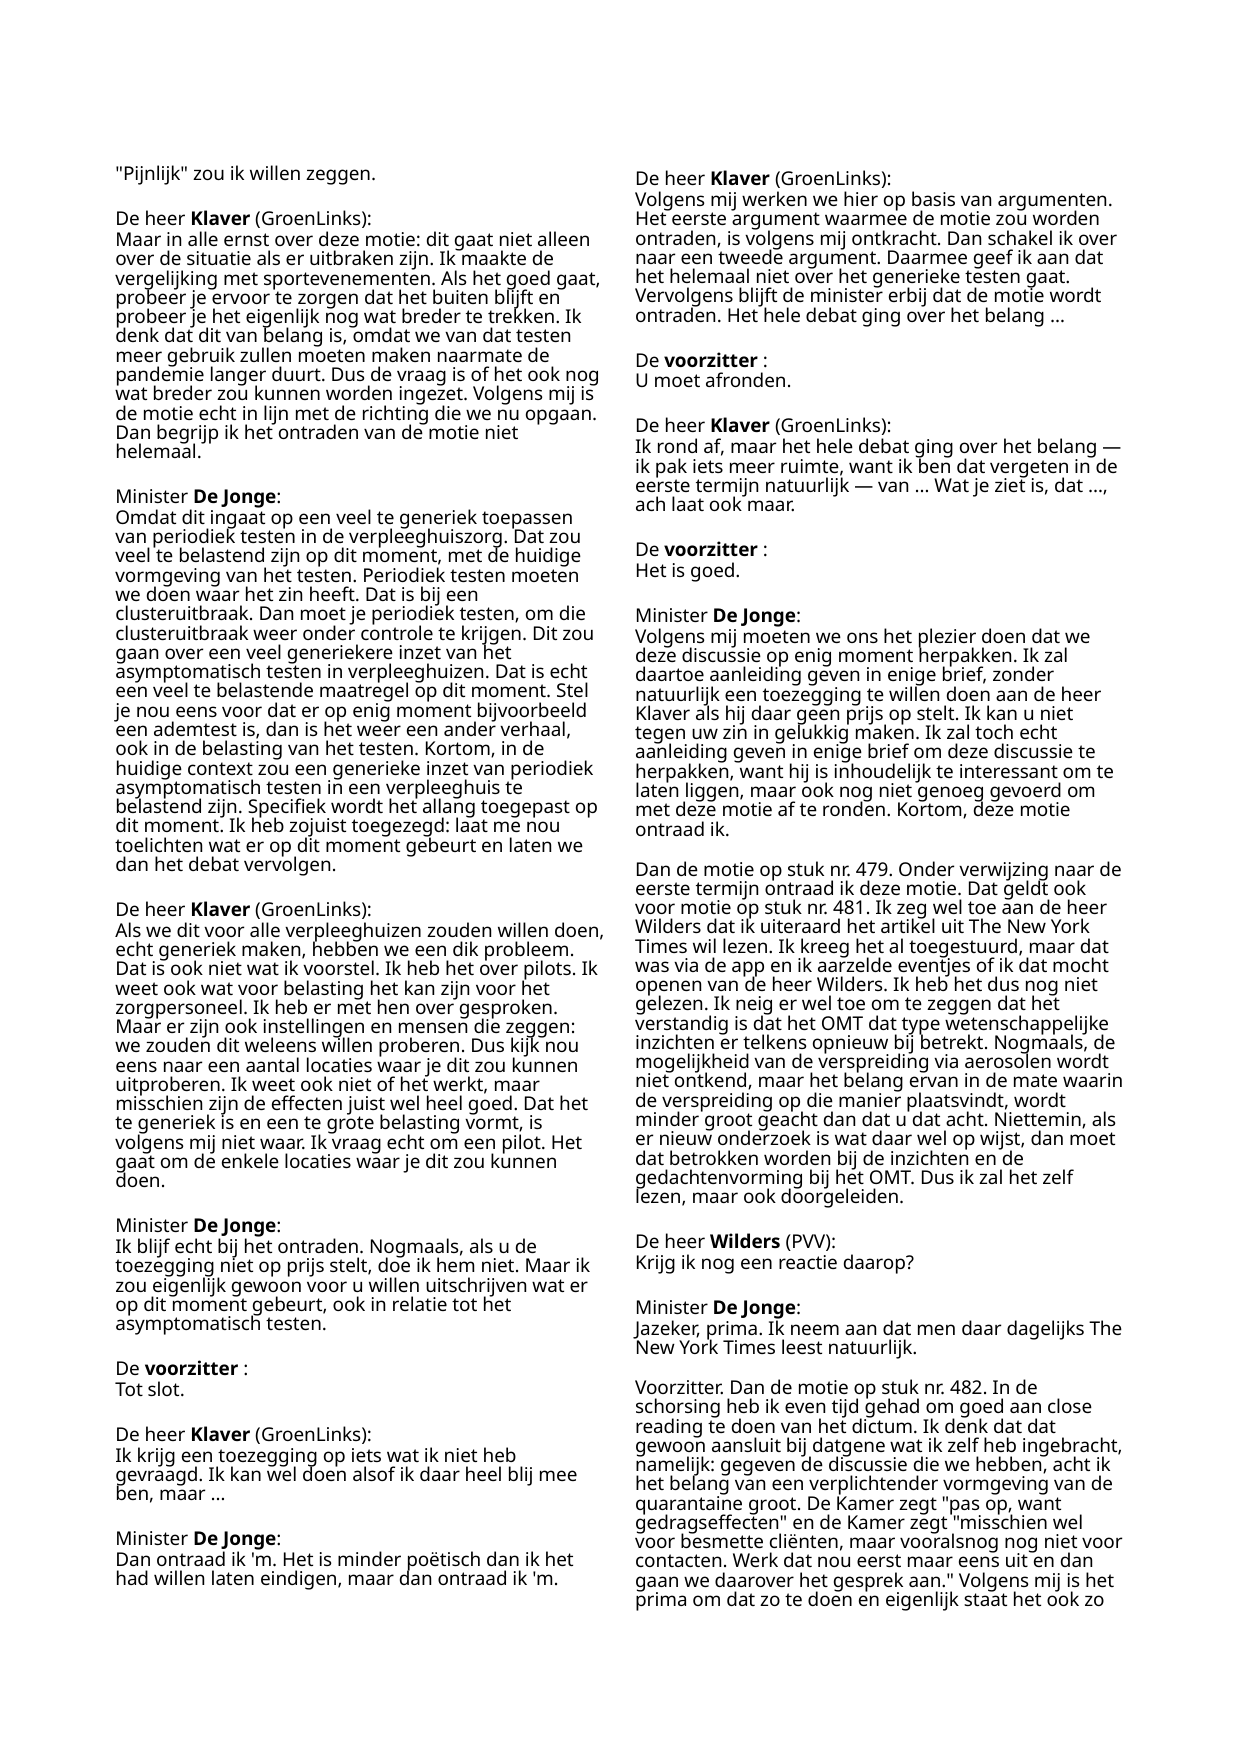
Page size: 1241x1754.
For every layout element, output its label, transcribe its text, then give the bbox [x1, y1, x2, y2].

text Minister De Jonge: [115, 1525, 605, 1551]
text Minister De Jonge: [115, 1212, 605, 1238]
text De heer Wilders (PVV): [635, 1228, 1125, 1254]
text Ik krijg een toezegging op iets wat ik niet heb gevraagd. Ik kan wel doen alsof ik daar heel blij mee ben, maar … [115, 1447, 605, 1504]
text "Pijnlijk" zou ik willen zeggen. [115, 165, 605, 184]
text Omdat dit ingaat op een veel te generiek toepassen van periodiek testen in de verpleeghuiszorg. Dat zou veel te belastend zijn op dit moment, met de huidige vormgeving van het testen. Periodiek testen moeten we doen waar het zin heeft. Dat is bij een clusteruitbraak. Dan moet je periodiek testen, om die clusteruitbraak weer onder controle te krijgen. Dit zou gaan over een veel generiekere inzet van het asymptomatisch testen in verpleeghuizen. Dat is echt een veel te belastende maatregel op dit moment. Stel je nou eens voor dat er op enig moment bijvoorbeeld een ademtest is, dan is het weer een ander verhaal, ook in de belasting van het testen. Kortom, in de huidige context zou een generieke inzet van periodiek asymptomatisch testen in een verpleeghuis te belastend zijn. Specifiek wordt het allang toegepast op dit moment. Ik heb zojuist toegezegd: laat me nou toelichten wat er op dit moment gebeurt en laten we dan het debat vervolgen. [115, 509, 605, 875]
text Volgens mij werken we hier op basis van argumenten. Het eerste argument waarmee de motie zou worden ontraden, is volgens mij ontkracht. Dan schakel ik over naar een tweede argument. Daarmee geef ik aan dat het helemaal niet over het generieke testen gaat. Vervolgens blijft de minister erbij dat de motie wordt ontraden. Het hele debat ging over het belang … [635, 191, 1125, 326]
text Minister De Jonge: [635, 1294, 1125, 1320]
text De heer Klaver (GroenLinks): [115, 205, 605, 231]
text Maar in alle ernst over deze motie: dit gaat niet alleen over de situatie als er uitbraken zijn. Ik maakte de vergelijking met sportevenementen. Als het goed gaat, probeer je ervoor te zorgen dat het buiten blijft en probeer je het eigenlijk nog wat breder te trekken. Ik denk dat dit van belang is, omdat we van dat testen meer gebruik zullen moeten maken naarmate de pandemie langer duurt. Dus de vraag is of het ook nog wat breder zou kunnen worden ingezet. Volgens mij is de motie echt in lijn met de richting die we nu opgaan. Dan begrijp ik het ontraden van de motie niet helemaal. [115, 231, 605, 462]
text De voorzitter : [115, 1355, 605, 1381]
text Dan de motie op stuk nr. 479. Onder verwijzing naar de eerste termijn ontraad ik deze motie. Dat geldt ook voor motie op stuk nr. 481. Ik zeg wel toe aan de heer Wilders dat ik uiteraard het artikel uit The New York Times wil lezen. Ik kreeg het al toegestuurd, maar dat was via de app en ik aarzelde eventjes of ik dat mocht openen van de heer Wilders. Ik heb het dus nog niet gelezen. Ik neig er wel toe om te zeggen dat het verstandig is dat het OMT dat type wetenschappelijke inzichten er telkens opnieuw bij betrekt. Nogmaals, de mogelijkheid van de verspreiding via aerosolen wordt niet ontkend, maar het belang ervan in de mate waarin de verspreiding op die manier plaatsvindt, wordt minder groot geacht dan dat u dat acht. Niettemin, als er nieuw onderzoek is wat daar wel op wijst, dan moet dat betrokken worden bij de inzichten en de gedachtenvorming bij het OMT. Dus ik zal het zelf lezen, maar ook doorgeleiden. [635, 861, 1125, 1207]
text De heer Klaver (GroenLinks): [115, 896, 605, 922]
text De heer Klaver (GroenLinks): [115, 1421, 605, 1447]
text Voorzitter. Dan de motie op stuk nr. 482. In de schorsing heb ik even tijd gehad om goed aan close reading te doen van het dictum. Ik denk dat dat gewoon aansluit bij datgene wat ik zelf heb ingebracht, namelijk: gegeven de discussie die we hebben, acht ik het belang van een verplichtender vormgeving van de quarantaine groot. De Kamer zegt "pas op, want gedragseffecten" en de Kamer zegt "misschien wel voor besmette cliënten, maar vooralsnog nog niet voor contacten. Werk dat nou eerst maar eens uit en dan gaan we daarover het gesprek aan." Volgens mij is het prima om dat zo te doen en eigenlijk staat het ook zo [635, 1379, 1125, 1610]
text De voorzitter : [635, 536, 1125, 562]
text Ik rond af, maar het hele debat ging over het belang — ik pak iets meer ruimte, want ik ben dat vergeten in de eerste termijn natuurlijk — van … Wat je ziet is, dat …, ach laat ook maar. [635, 438, 1125, 515]
text U moet afronden. [635, 372, 1125, 392]
text Minister De Jonge: [115, 483, 605, 509]
text De heer Klaver (GroenLinks): [635, 413, 1125, 438]
text Jazeker, prima. Ik neem aan dat men daar dagelijks The New York Times leest natuurlijk. [635, 1320, 1125, 1358]
text De voorzitter : [635, 347, 1125, 372]
text Dan ontraad ik 'm. Het is minder poëtisch dan ik het had willen laten eindigen, maar dan ontraad ik 'm. [115, 1551, 605, 1590]
text Minister De Jonge: [635, 602, 1125, 628]
text Het is goed. [635, 562, 1125, 581]
text Tot slot. [115, 1381, 605, 1400]
text Ik blijf echt bij het ontraden. Nogmaals, als u de toezegging niet op prijs stelt, doe ik hem niet. Maar ik zou eigenlijk gewoon voor u willen uitschrijven wat er op dit moment gebeurt, ook in relatie tot het asymptomatisch testen. [115, 1238, 605, 1334]
text Als we dit voor alle verpleeghuizen zouden willen doen, echt generiek maken, hebben we een dik probleem. Dat is ook niet wat ik voorstel. Ik heb het over pilots. Ik weet ook wat voor belasting het kan zijn voor het zorgpersoneel. Ik heb er met hen over gesproken. Maar er zijn ook instellingen en mensen die zeggen: we zouden dit weleens willen proberen. Dus kijk nou eens naar een aantal locaties waar je dit zou kunnen uitproberen. Ik weet ook niet of het werkt, maar misschien zijn de effecten juist wel heel goed. Dat het te generiek is en een te grote belasting vormt, is volgens mij niet waar. Ik vraag echt om een pilot. Het gaat om de enkele locaties waar je dit zou kunnen doen. [115, 922, 605, 1191]
text Volgens mij moeten we ons het plezier doen dat we deze discussie op enig moment herpakken. Ik zal daartoe aanleiding geven in enige brief, zonder natuurlijk een toezegging te willen doen aan de heer Klaver als hij daar geen prijs op stelt. Ik kan u niet tegen uw zin in gelukkig maken. Ik zal toch echt aanleiding geven in enige brief om deze discussie te herpakken, want hij is inhoudelijk te interessant om te laten liggen, maar ook nog niet genoeg gevoerd om met deze motie af te ronden. Kortom, deze motie ontraad ik. [635, 628, 1125, 840]
text De heer Klaver (GroenLinks): [635, 165, 1125, 191]
text Krijg ik nog een reactie daarop? [635, 1254, 1125, 1273]
